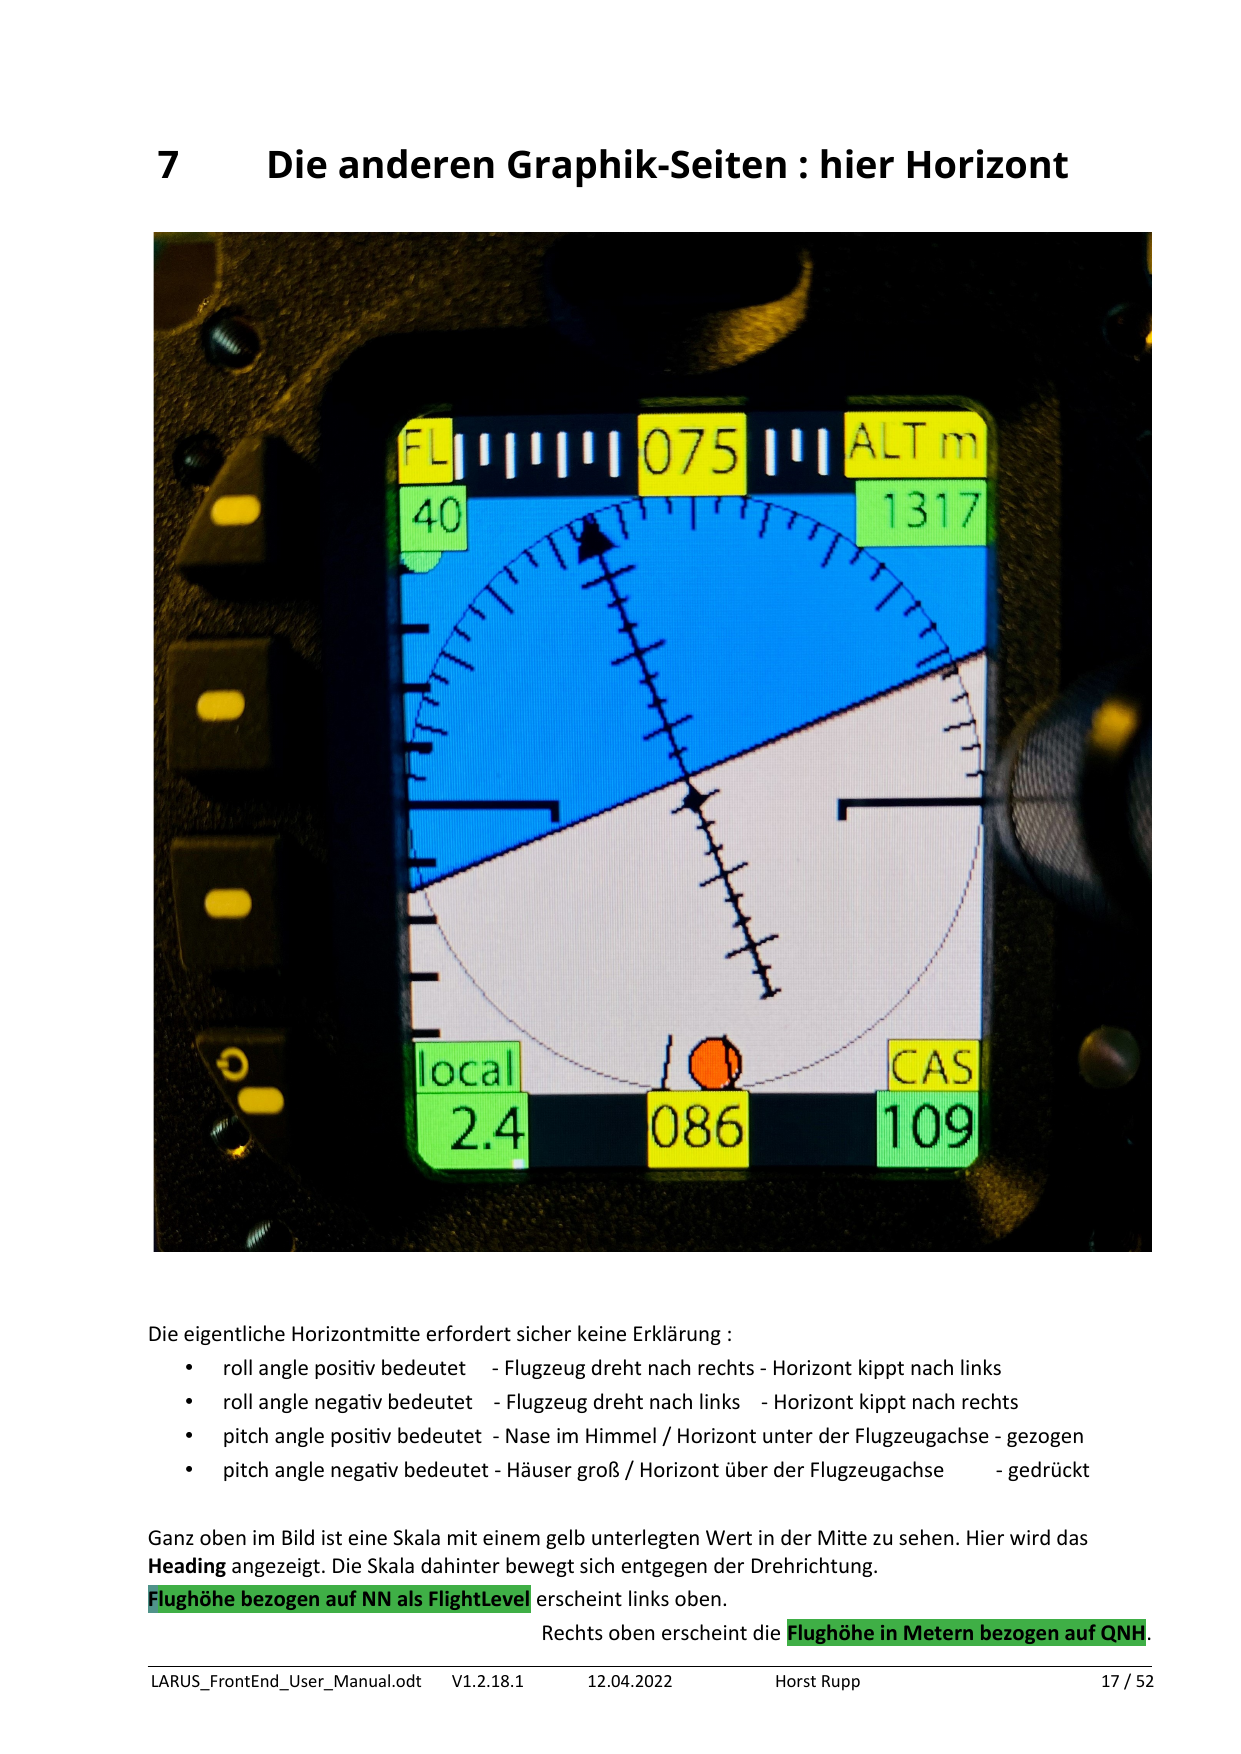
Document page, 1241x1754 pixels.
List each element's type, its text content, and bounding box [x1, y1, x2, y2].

picture [153, 232, 1152, 1252]
text Rechts oben erscheint die Flughöhe in Metern bezogen auf QNH. [148, 1618, 1152, 1646]
list pitch angle negativ bedeutet - Häuser groß / Horizont über der Flugzeugachse - gedrückt [185, 1455, 1152, 1483]
text Die eigentliche Horizontmitte erfordert sicher keine Erklärung : [148, 1319, 1152, 1348]
text Flughöhe bezogen auf NN als FlightLevel erscheint links oben. [148, 1584, 1152, 1613]
list roll angle negativ bedeutet - Flugzeug dreht nach links - Horizont kippt nach rechts [185, 1387, 1152, 1415]
list roll angle positiv bedeutet - Flugzeug dreht nach rechts - Horizont kippt nach links [185, 1353, 1152, 1381]
list pitch angle positiv bedeutet - Nase im Himmel / Horizont unter der Flugzeugachse - gezogen [185, 1421, 1152, 1449]
subtitle Die anderen Graphik-Seiten : hier Horizont [148, 138, 1128, 190]
text Ganz oben im Bild ist eine Skala mit einem gelb unterlegten Wert in der Mitte zu sehen. Hier wird das Heading angezeigt. Die Skala dahinter bewegt sich entgegen der Drehrichtung. [148, 1523, 1152, 1579]
